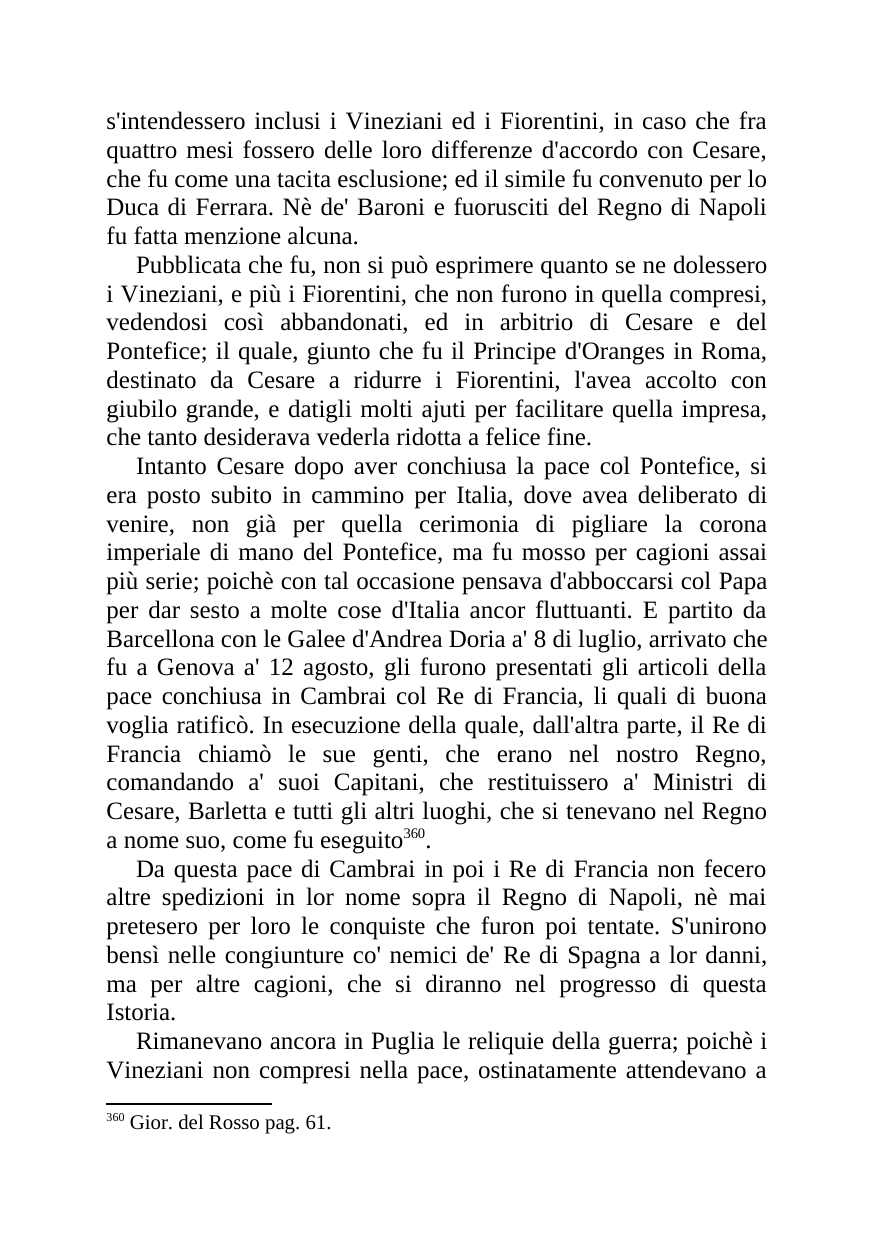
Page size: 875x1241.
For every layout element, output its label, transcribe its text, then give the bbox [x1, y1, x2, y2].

text Gior. del Rosso pag. 61. [106, 1110, 768, 1134]
text Da questa pace di Cambrai in poi i Re di Francia non fecero altre spedizioni in lor nome sopra il Regno di Napoli, nè mai pretesero per loro le conquiste che furon poi tentate. S'unirono bensì nelle congiunture co' nemici de' Re di Spagna a lor danni, ma per altre cagioni, che si diranno nel progresso di questa Istoria. [106, 854, 768, 1026]
text Rimanevano ancora in Puglia le reliquie della guerra; poichè i Vineziani non compresi nella pace, ostinatamente attendevano a [106, 1026, 768, 1084]
text Intanto Cesare dopo aver conchiusa la pace col Pontefice, si era posto subito in cammino per Italia, dove avea deliberato di venire, non già per quella cerimonia di pigliare la corona imperiale di mano del Pontefice, ma fu mosso per cagioni assai più serie; poichè con tal occasione pensava d'abboccarsi col Papa per dar sesto a molte cose d'Italia ancor fluttuanti. E partito da Barcellona con le Galee d'Andrea Doria a' 8 di luglio, arrivato che fu a Genova a' 12 agosto, gli furono presentati gli articoli della pace conchiusa in Cambrai col Re di Francia, li quali di buona voglia ratificò. In esecuzione della quale, dall'altra parte, il Re di Francia chiamò le sue genti, che erano nel nostro Regno, comandando a' suoi Capitani, che restituissero a' Ministri di Cesare, Barletta e tutti gli altri luoghi, che si tenevano nel Regno a nome suo, come fu eseguito. [106, 451, 768, 854]
text Pubblicata che fu, non si può esprimere quanto se ne dolessero i Vineziani, e più i Fiorentini, che non furono in quella compresi, vedendosi così abbandonati, ed in arbitrio di Cesare e del Pontefice; il quale, giunto che fu il Principe d'Oranges in Roma, destinato da Cesare a ridurre i Fiorentini, l'avea accolto con giubilo grande, e datigli molti ajuti per facilitare quella impresa, che tanto desiderava vederla ridotta a felice fine. [106, 250, 768, 451]
text s'intendessero inclusi i Vineziani ed i Fiorentini, in caso che fra quattro mesi fossero delle loro differenze d'accordo con Cesare, che fu come una tacita esclusione; ed il simile fu convenuto per lo Duca di Ferrara. Nè de' Baroni e fuorusciti del Regno di Napoli fu fatta menzione alcuna. [106, 106, 768, 250]
